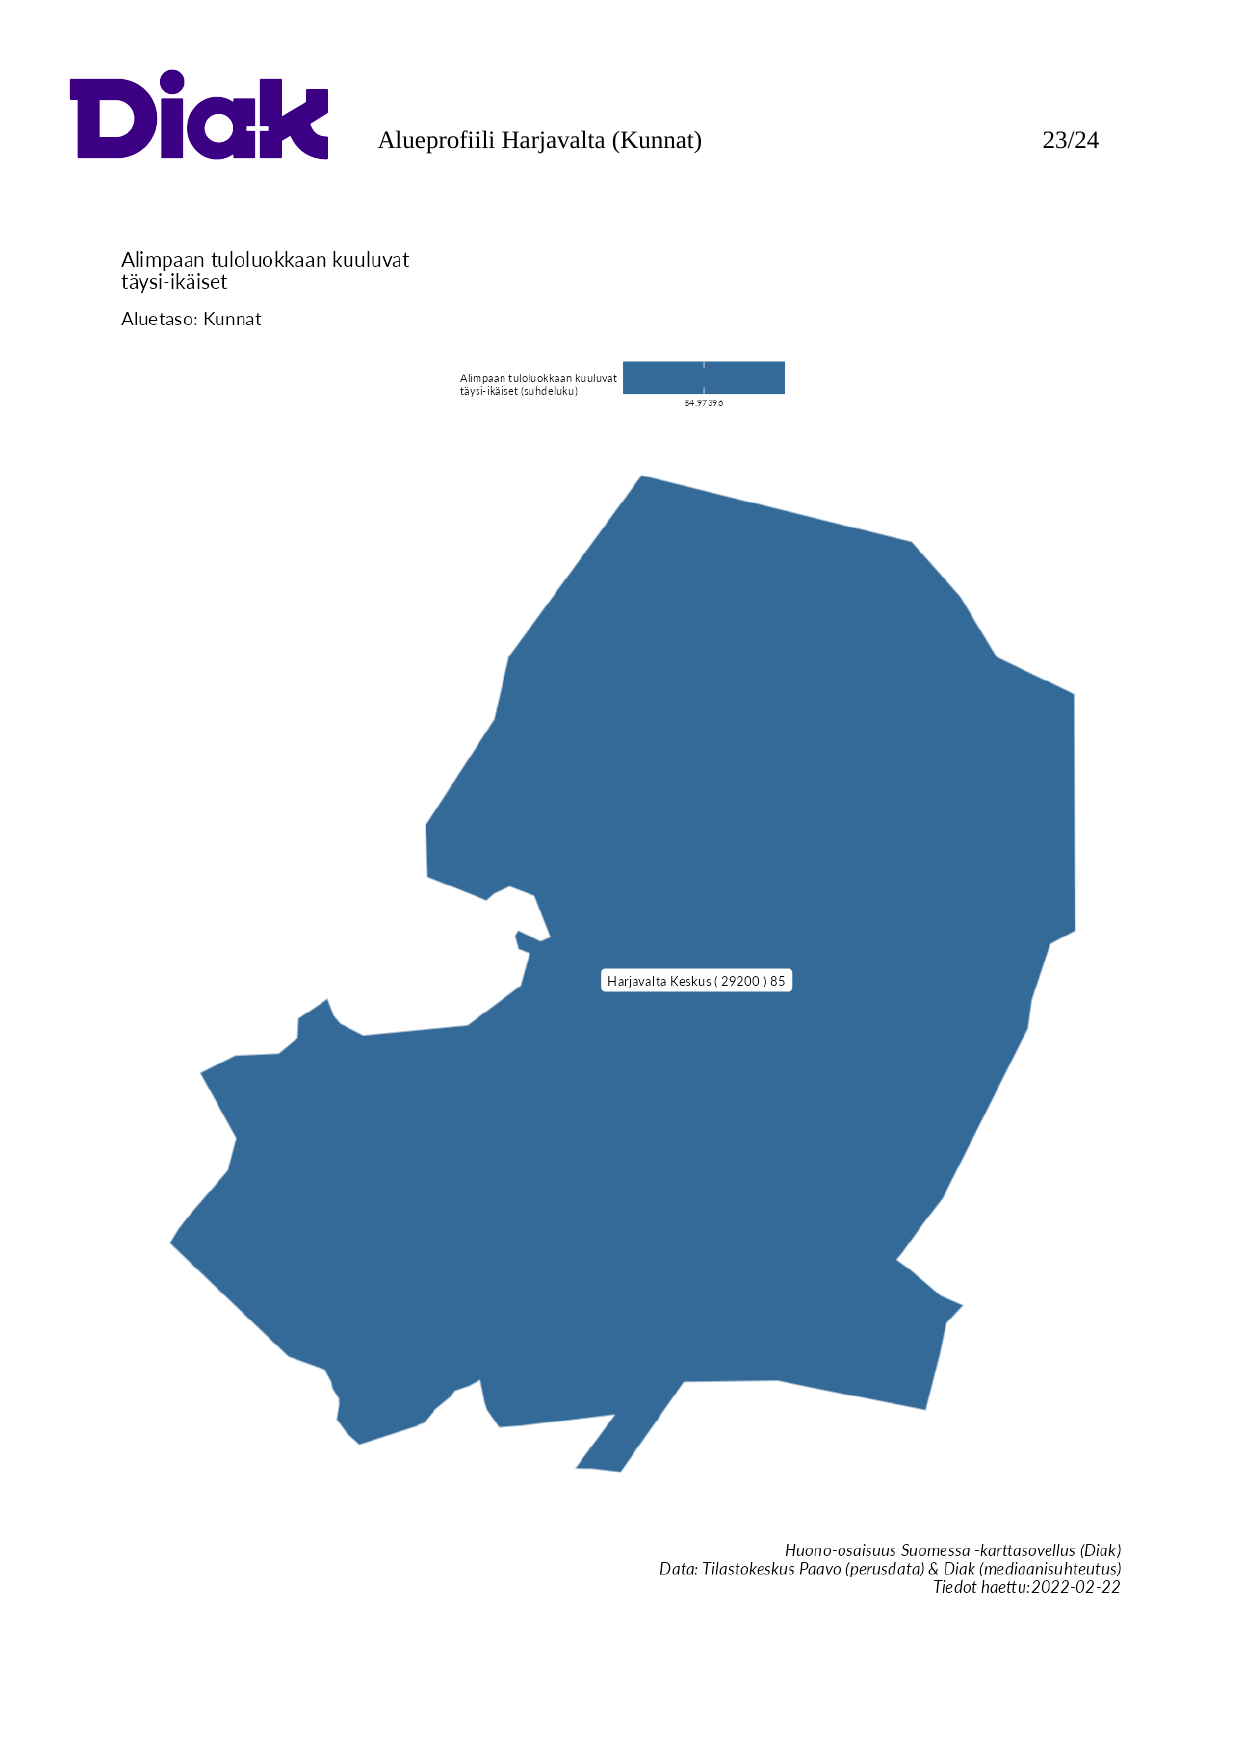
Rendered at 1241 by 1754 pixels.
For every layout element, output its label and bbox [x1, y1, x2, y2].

picture [61, 196, 1179, 1651]
